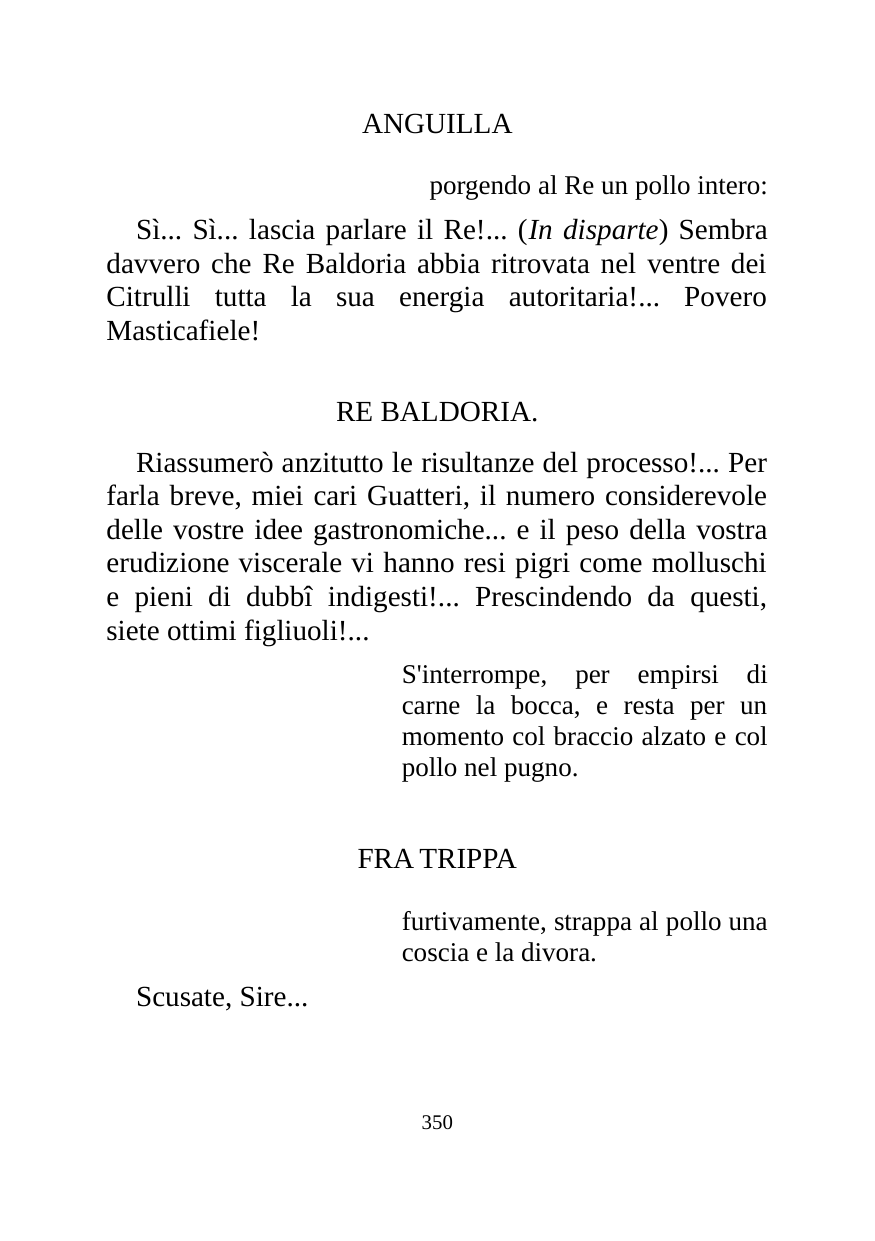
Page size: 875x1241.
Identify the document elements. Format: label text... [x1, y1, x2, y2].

text porgendo al Re un pollo intero: [402, 169, 768, 200]
text RE BALDORIA. [106, 394, 768, 427]
text Scusate, Sire... [106, 979, 768, 1012]
text FRA TRIPPA [106, 842, 768, 875]
text S'interrompe, per empirsi di carne la bocca, e resta per un momento col braccio alzato e col pollo nel pugno. [402, 658, 768, 782]
text ANGUILLA [106, 106, 768, 140]
text Sì... Sì... lascia parlare il Re!... (In disparte) Sembra davvero che Re Baldoria abbia ritrovata nel ventre dei Citrulli tutta la sua energia autoritaria!... Povero Masticafiele! [106, 212, 768, 346]
text furtivamente, strappa al pollo una coscia e la divora. [402, 904, 768, 967]
text Riassumerò anzitutto le risultanze del processo!... Per farla breve, miei cari Guatteri, il numero considerevole delle vostre idee gastronomiche... e il peso della vostra erudizione viscerale vi hanno resi pigri come molluschi e pieni di dubbî indigesti!... Prescindendo da questi, siete ottimi figliuoli!... [106, 445, 768, 646]
